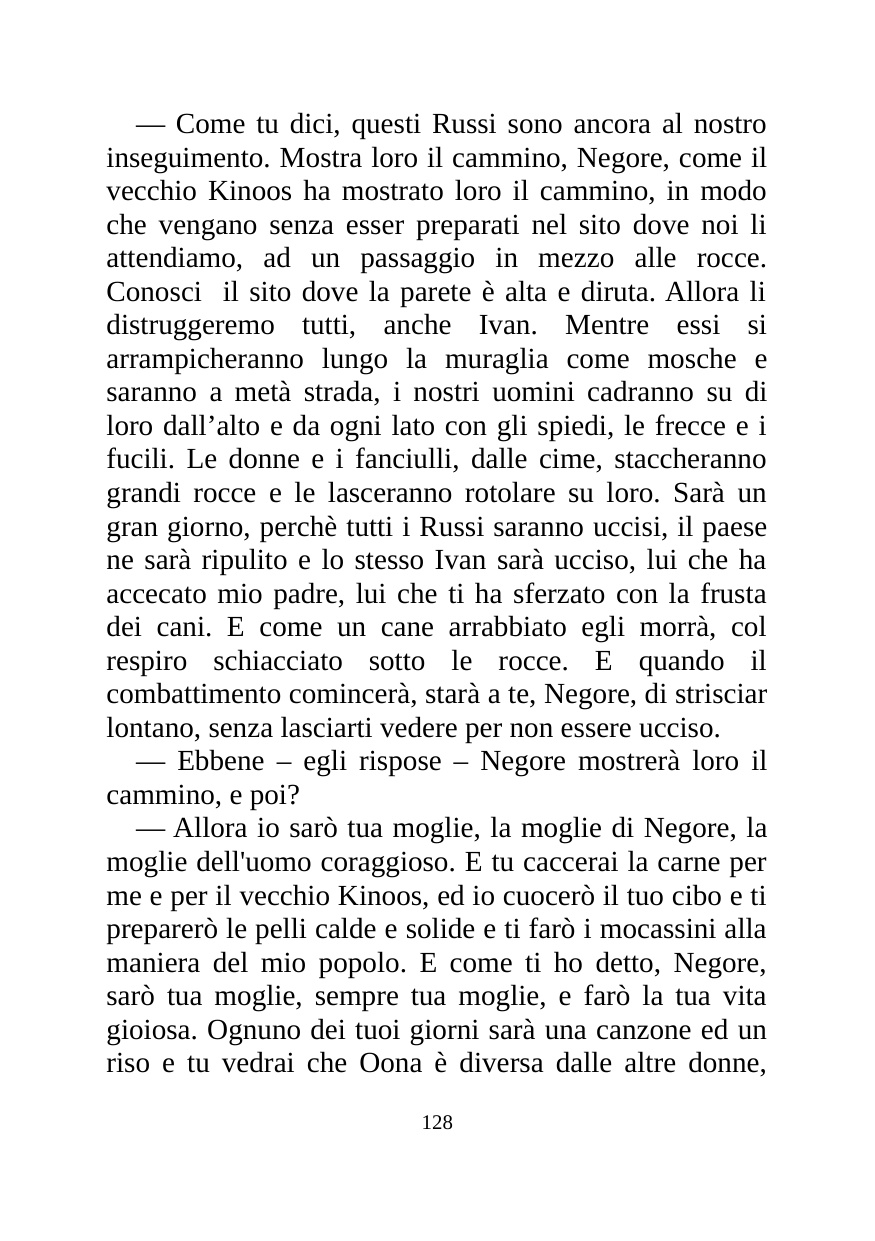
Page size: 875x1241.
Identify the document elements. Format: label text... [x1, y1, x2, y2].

text — Ebbene – egli rispose – Negore mostrerà loro il cammino, e poi? [106, 743, 768, 811]
text — Allora io sarò tua moglie, la moglie di Negore, la moglie dell'uomo coraggioso. E tu caccerai la carne per me e per il vecchio Kinoos, ed io cuocerò il tuo cibo e ti preparerò le pelli calde e solide e ti farò i mocassini alla maniera del mio popolo. E come ti ho detto, Negore, sarò tua moglie, sempre tua moglie, e farò la tua vita gioiosa. Ognuno dei tuoi giorni sarà una canzone ed un riso e tu vedrai che Oona è diversa dalle altre donne, [106, 811, 768, 1079]
text — Come tu dici, questi Russi sono ancora al nostro inseguimento. Mostra loro il cammino, Negore, come il vecchio Kinoos ha mostrato loro il cammino, in modo che vengano senza esser preparati nel sito dove noi li attendiamo, ad un passaggio in mezzo alle rocce. Conosci il sito dove la parete è alta e diruta. Allora li distruggeremo tutti, anche Ivan. Mentre essi si arrampicheranno lungo la muraglia come mosche e saranno a metà strada, i nostri uomini cadranno su di loro dall’alto e da ogni lato con gli spiedi, le frecce e i fucili. Le donne e i fanciulli, dalle cime, staccheranno grandi rocce e le lasceranno rotolare su loro. Sarà un gran giorno, perchè tutti i Russi saranno uccisi, il paese ne sarà ripulito e lo stesso Ivan sarà ucciso, lui che ha accecato mio padre, lui che ti ha sferzato con la frusta dei cani. E come un cane arrabbiato egli morrà, col respiro schiacciato sotto le rocce. E quando il combattimento comincerà, starà a te, Negore, di strisciar lontano, senza lasciarti vedere per non essere ucciso. [106, 106, 768, 743]
